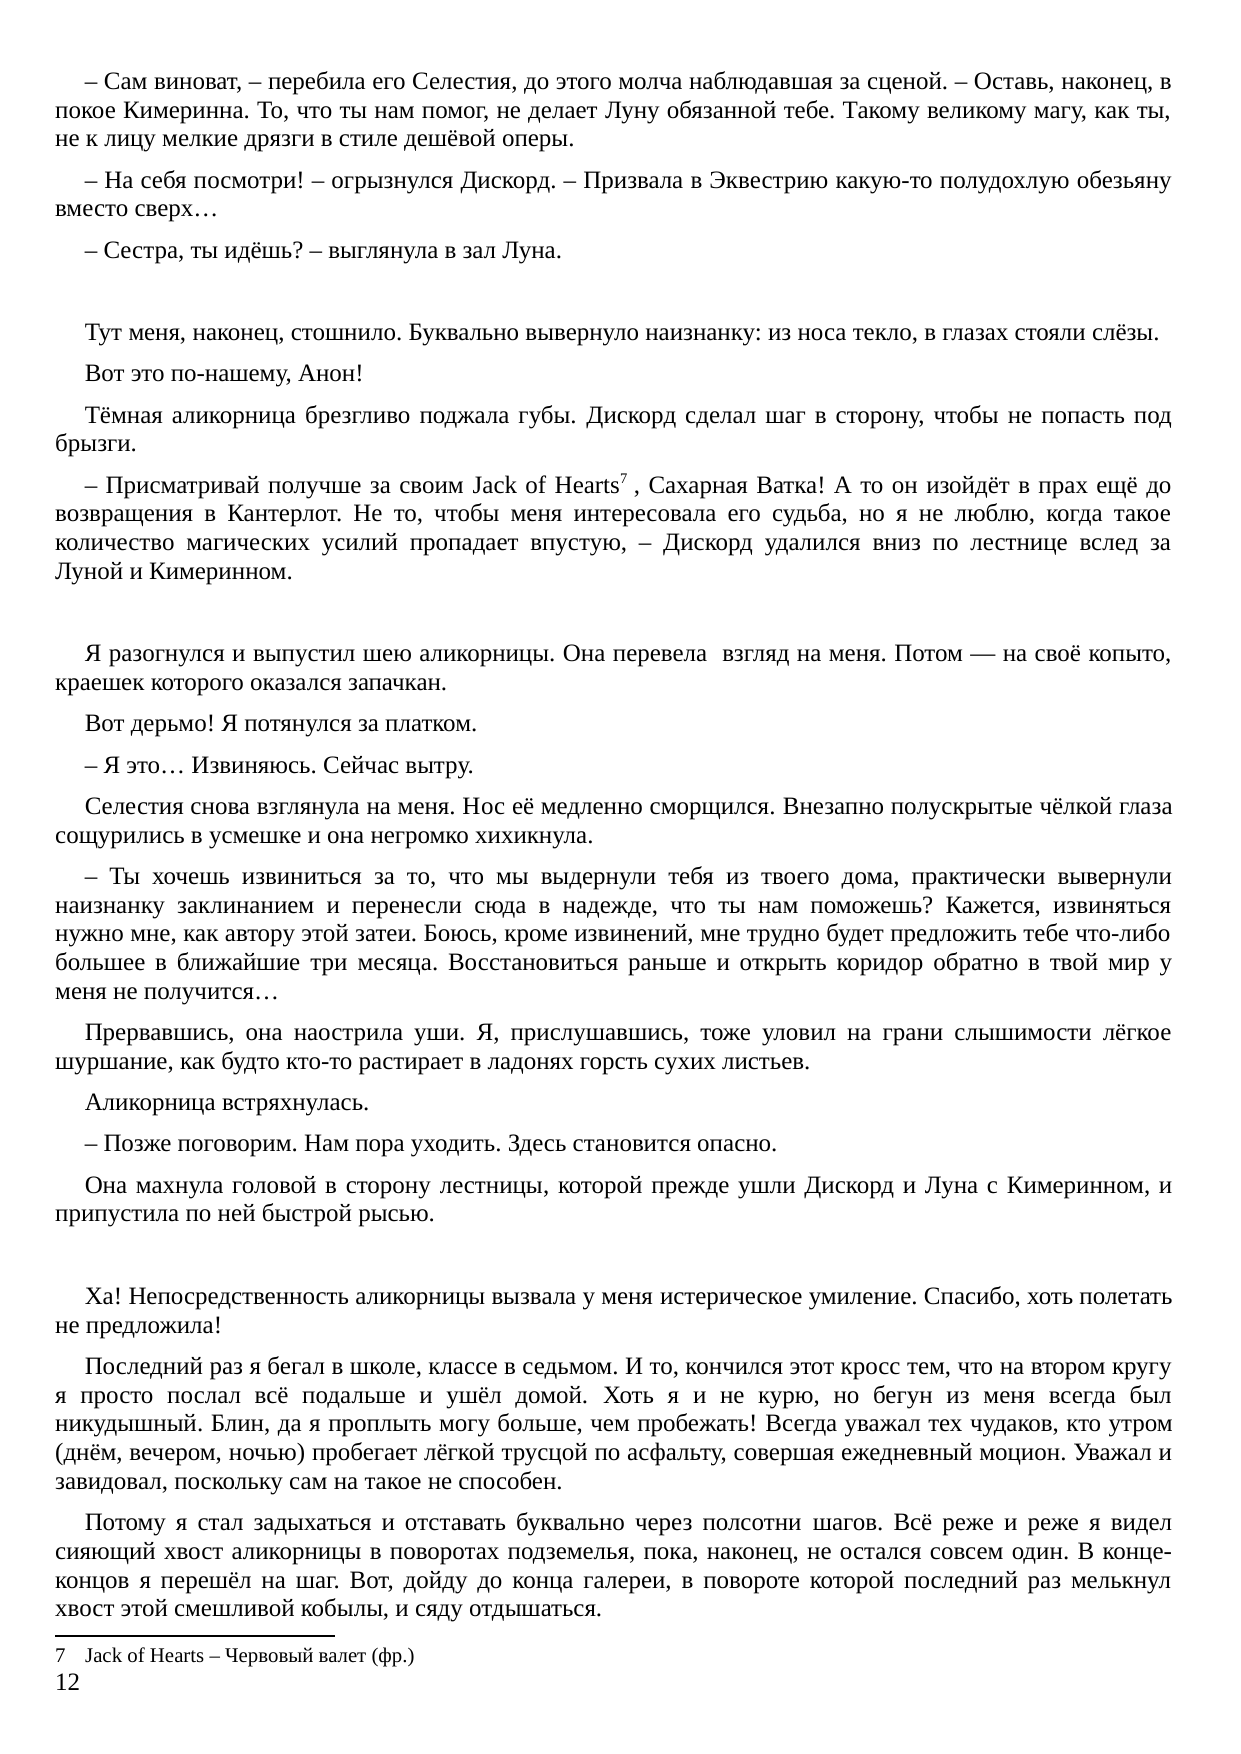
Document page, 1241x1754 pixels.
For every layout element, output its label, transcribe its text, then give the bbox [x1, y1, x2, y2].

text Jack of Hearts – Червовый валет (фр.) [55, 1642, 1173, 1667]
text – Я это… Извиняюсь. Сейчас вытру. [55, 750, 1173, 778]
text Ха! Непосредственность аликорницы вызвала у меня истерическое умиление. Спасибо, хоть полетать не предложила! [55, 1281, 1173, 1338]
text Тут меня, наконец, стошнило. Буквально вывернуло наизнанку: из носа текло, в глазах стояли слёзы. [55, 317, 1173, 346]
text Она махнула головой в сторону лестницы, которой прежде ушли Дискорд и Луна с Кимеринном, и припустила по ней быстрой рысью. [55, 1170, 1173, 1227]
text Я разогнулся и выпустил шею аликорницы. Она перевела взгляд на меня. Потом — на своё копыто, краешек которого оказался запачкан. [55, 638, 1173, 696]
text Тёмная аликорница брезгливо поджала губы. Дискорд сделал шаг в сторону, чтобы не попасть под брызги. [55, 400, 1173, 457]
text – Присматривай получше за своим Jack of Hearts , Сахарная Ватка! А то он изойдёт в прах ещё до возвращения в Кантерлот. Не то, чтобы меня интересовала его судьба, но я не люблю, когда такое количество магических усилий пропадает впустую, – Дискорд удалился вниз по лестнице вслед за Луной и Кимеринном. [55, 470, 1173, 585]
text Аликорница встряхнулась. [55, 1087, 1173, 1116]
text – Позже поговорим. Нам пора уходить. Здесь становится опасно. [55, 1128, 1173, 1157]
text Прервавшись, она наострила уши. Я, прислушавшись, тоже уловил на грани слышимости лёгкое шуршание, как будто кто-то растирает в ладонях горсть сухих листьев. [55, 1017, 1173, 1075]
text Селестия снова взглянула на меня. Нос её медленно сморщился. Внезапно полускрытые чёлкой глаза сощурились в усмешке и она негромко хихикнула. [55, 791, 1173, 848]
text – Сам виноват, – перебила его Селестия, до этого молча наблюдавшая за сценой. – Оставь, наконец, в покое Кимеринна. То, что ты нам помог, не делает Луну обязанной тебе. Такому великому магу, как ты, не к лицу мелкие дрязги в стиле дешёвой оперы. [55, 66, 1173, 152]
text Вот это по-нашему, Анон! [55, 358, 1173, 387]
text – Ты хочешь извиниться за то, что мы выдернули тебя из твоего дома, практически вывернули наизнанку заклинанием и перенесли сюда в надежде, что ты нам поможешь? Кажется, извиняться нужно мне, как автору этой затеи. Боюсь, кроме извинений, мне трудно будет предложить тебе что-либо большее в ближайшие три месяца. Восстановиться раньше и открыть коридор обратно в твой мир у меня не получится… [55, 861, 1173, 1005]
text – На себя посмотри! – огрызнулся Дискорд. – Призвала в Эквестрию какую-то полудохлую обезьяну вместо сверх… [55, 165, 1173, 222]
text Вот дерьмо! Я потянулся за платком. [55, 708, 1173, 737]
text – Сестра, ты идёшь? – выглянула в зал Луна. [55, 235, 1173, 263]
text Потому я стал задыхаться и отставать буквально через полсотни шагов. Всё реже и реже я видел сияющий хвост аликорницы в поворотах подземелья, пока, наконец, не остался совсем один. В конце-концов я перешёл на шаг. Вот, дойду до конца галереи, в повороте которой последний раз мелькнул хвост этой смешливой кобылы, и сяду отдышаться. [55, 1507, 1173, 1622]
text Последний раз я бегал в школе, классе в седьмом. И то, кончился этот кросс тем, что на втором кругу я просто послал всё подальше и ушёл домой. Хоть я и не курю, но бегун из меня всегда был никудышный. Блин, да я проплыть могу больше, чем пробежать! Всегда уважал тех чудаков, кто утром (днём, вечером, ночью) пробегает лёгкой трусцой по асфальту, совершая ежедневный моцион. Уважал и завидовал, поскольку сам на такое не способен. [55, 1351, 1173, 1495]
